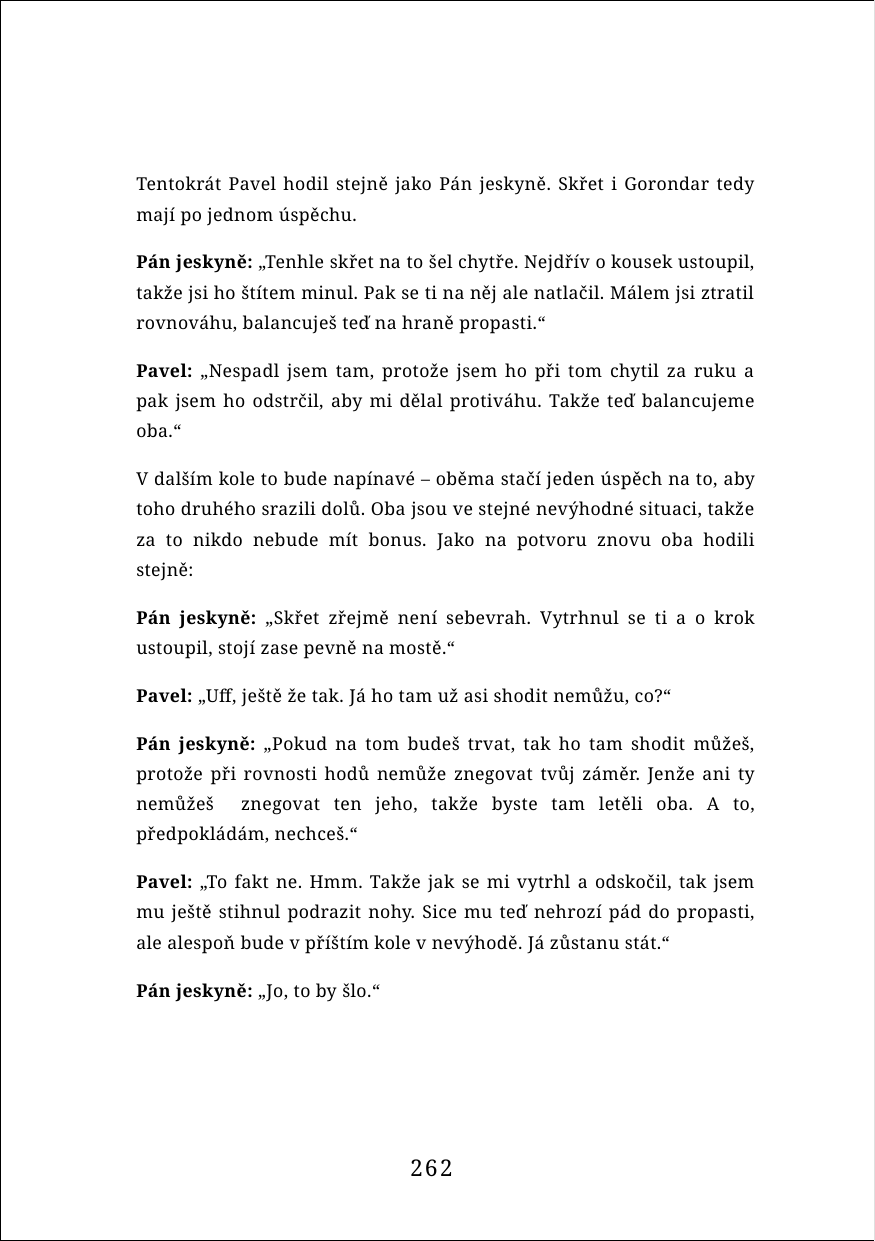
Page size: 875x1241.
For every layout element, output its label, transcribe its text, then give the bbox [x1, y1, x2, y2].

text V dalším kole to bude napínavé – oběma stačí jeden úspěch na to, aby toho druhého srazili dolů. Oba jsou ve stejné nevýhodné situaci, takže za to nikdo nebude mít bonus. Jako na potvoru znovu oba hodili stejně: [136, 467, 756, 581]
text Pán jeskyně: „Jo, to by šlo.“ [136, 978, 756, 1002]
text Pavel: „To fakt ne. Hmm. Takže jak se mi vytrhl a odskočil, tak jsem mu ještě stihnul podrazit nohy. Sice mu teď nehrozí pád do propasti, ale alespoň bude v příštím kole v nevýhodě. Já zůstanu stát.“ [136, 870, 756, 954]
text Tentokrát Pavel hodil stejně jako Pán jeskyně. Skřet i Gorondar tedy mají po jednom úspěchu. [136, 172, 756, 226]
text Pavel: „Uff, ještě že tak. Já ho tam už asi shodit nemůžu, co?“ [136, 683, 756, 707]
text Pán jeskyně: „Skřet zřejmě není sebevrah. Vytrhnul se ti a o krok ustoupil, stojí zase pevně na mostě.“ [136, 605, 756, 659]
text Pán jeskyně: „Tenhle skřet na to šel chytře. Nejdřív o kousek ustoupil, takže jsi ho štítem minul. Pak se ti na něj ale natlačil. Málem jsi ztratil rovnováhu, balancuješ teď na hraně propasti.“ [136, 250, 756, 334]
text Pán jeskyně: „Pokud na tom budeš trvat, tak ho tam shodit můžeš, protože při rovnosti hodů nemůže znegovat tvůj záměr. Jenže ani ty nemůžeš znegovat ten jeho, takže byste tam letěli oba. A to, předpokládám, nechceš.“ [136, 731, 756, 846]
text Pavel: „Nespadl jsem tam, protože jsem ho při tom chytil za ruku a pak jsem ho odstrčil, aby mi dělal protiváhu. Takže teď balancujeme oba.“ [136, 358, 756, 443]
